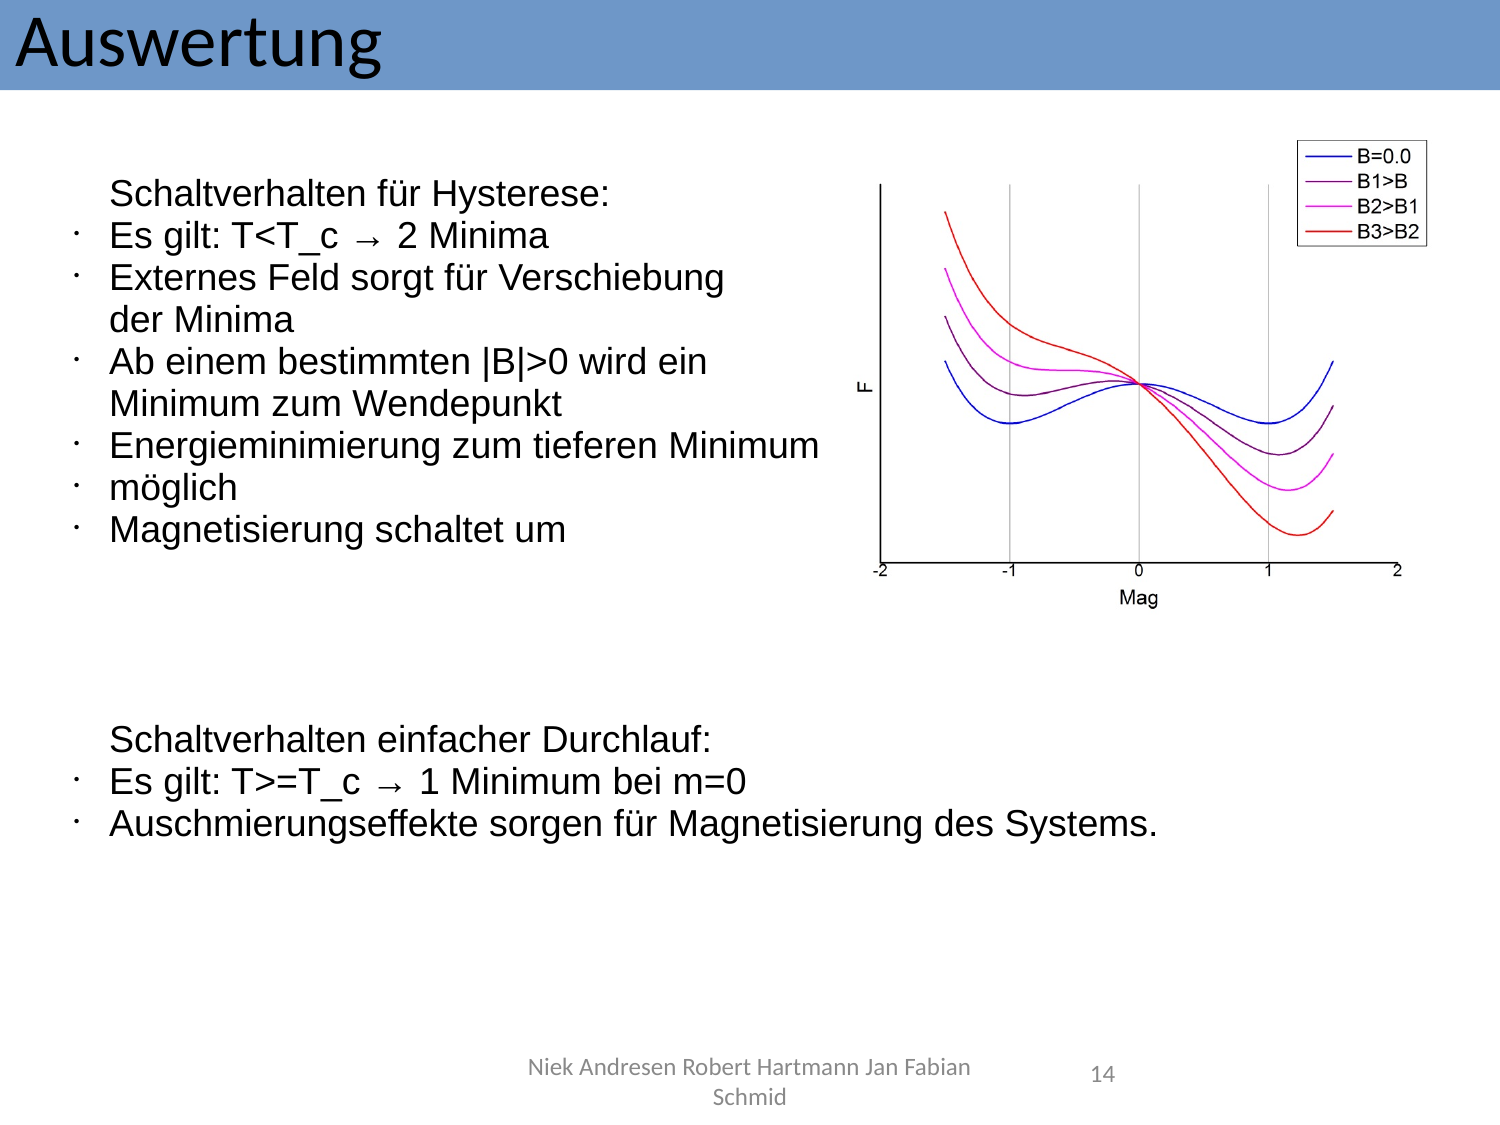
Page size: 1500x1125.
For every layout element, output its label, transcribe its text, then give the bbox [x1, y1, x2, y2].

text_box Niek Andresen Robert Hartmann Jan Fabian Schmid [512, 1042, 988, 1103]
text_box [1074, 1042, 1426, 1103]
picture [744, 123, 1500, 650]
text_box Auswertung [0, 0, 1500, 91]
text_box Schaltverhalten für Hysterese: Es gilt: T<T_c → 2 Minima Externes Feld sorgt für Verschiebung der Minima Ab einem bestimmten |B|>0 wird ein Minimum zum Wendepunkt Energieminimierung zum tieferen Minimum möglich Magnetisierung schaltet um Schaltverhalten einfacher Durchlauf: Es gilt: T>=T_c → 1 Minimum bei m=0 Auschmierungseffekte sorgen für Magnetisierung des Systems. [59, 165, 1175, 894]
